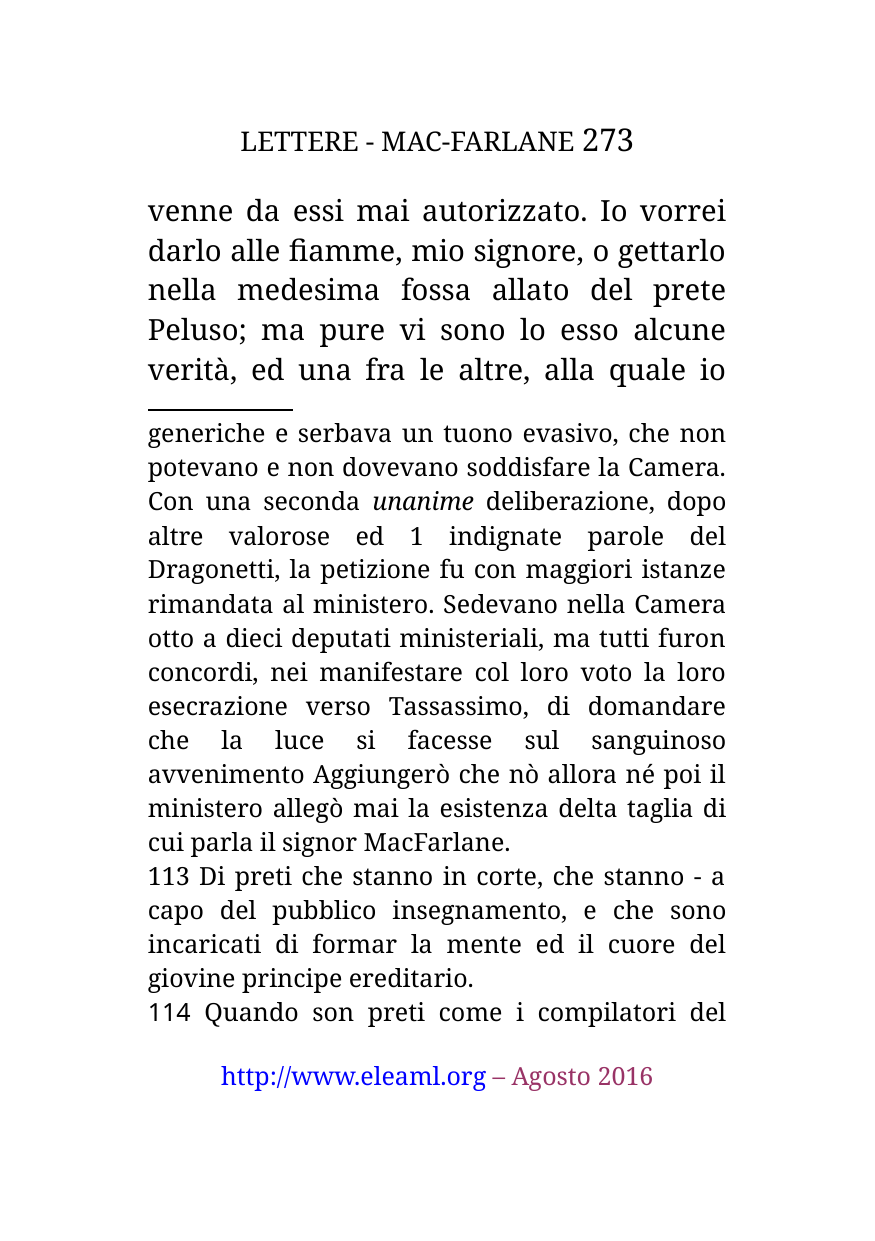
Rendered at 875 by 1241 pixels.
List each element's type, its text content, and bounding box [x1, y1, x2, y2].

text Di preti che stanno in corte, che stanno - a capo del pubblico insegnamento, e che sono incaricati di formar la mente ed il cuore del giovine principe ereditario. [148, 859, 726, 995]
text Quando son preti come i compilatori del [148, 995, 726, 1029]
text generiche e serbava un tuono evasivo, che non potevano e non dovevano soddisfare la Camera. Con una seconda unanime deliberazione, dopo altre valorose ed 1 indignate parole del Dragonetti, la petizione fu con maggiori istanze rimandata al ministero. Sedevano nella Camera otto a dieci deputati ministeriali, ma tutti furon concordi, nei manifestare col loro voto la loro esecrazione verso Tassassimo, di domandare che la luce si facesse sul sanguinoso avvenimento Aggiungerò che nò allora né poi il ministero allegò mai la esistenza delta taglia di cui parla il signor MacFarlane. [148, 416, 726, 859]
text venne da essi mai autorizzato. Io vorrei darlo alle fiamme, mio signore, o gettarlo nella medesima fossa allato del prete Peluso; ma pure vi sono lo esso alcune verità, ed una fra le altre, alla quale io [148, 190, 726, 389]
